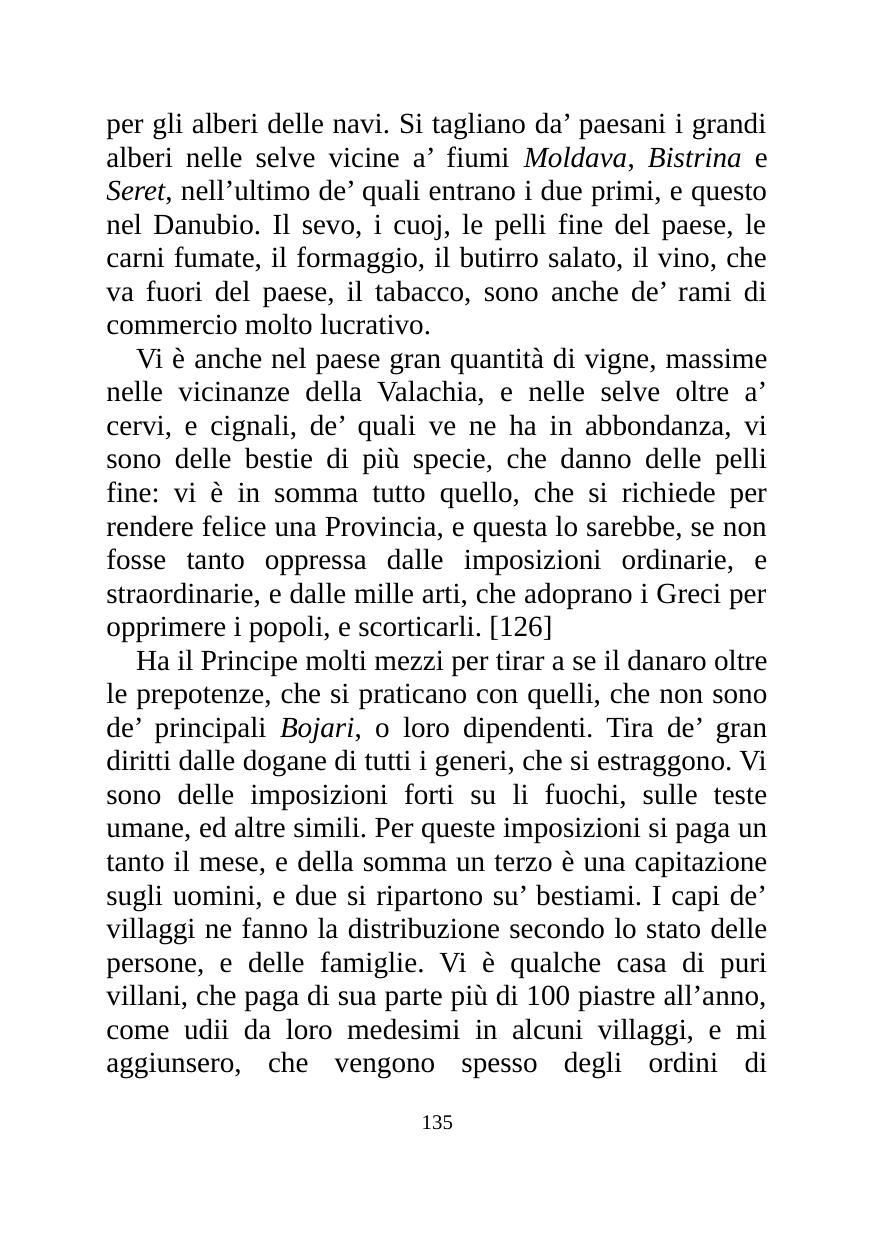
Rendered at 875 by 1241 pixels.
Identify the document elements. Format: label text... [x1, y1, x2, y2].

text per gli alberi delle navi. Si tagliano da’ paesani i grandi alberi nelle selve vicine a’ fiumi Moldava, Bistrina e Seret, nell’ultimo de’ quali entrano i due primi, e questo nel Danubio. Il sevo, i cuoj, le pelli fine del paese, le carni fumate, il formaggio, il butirro salato, il vino, che va fuori del paese, il tabacco, sono anche de’ rami di commercio molto lucrativo. [106, 106, 768, 341]
text Ha il Principe molti mezzi per tirar a se il danaro oltre le prepotenze, che si praticano con quelli, che non sono de’ principali Bojari, o loro dipendenti. Tira de’ gran diritti dalle dogane di tutti i generi, che si estraggono. Vi sono delle imposizioni forti su li fuochi, sulle teste umane, ed altre simili. Per queste imposizioni si paga un tanto il mese, e della somma un terzo è una capitazione sugli uomini, e due si ripartono su’ bestiami. I capi de’ villaggi ne fanno la distribuzione secondo lo stato delle persone, e delle famiglie. Vi è qualche casa di puri villani, che paga di sua parte più di 100 piastre all’anno, come udii da loro medesimi in alcuni villaggi, e mi aggiunsero, che vengono spesso degli ordini di [106, 643, 768, 1079]
text Vi è anche nel paese gran quantità di vigne, massime nelle vicinanze della Valachia, e nelle selve oltre a’ cervi, e cignali, de’ quali ve ne ha in abbondanza, vi sono delle bestie di più specie, che danno delle pelli fine: vi è in somma tutto quello, che si richiede per rendere felice una Provincia, e questa lo sarebbe, se non fosse tanto oppressa dalle imposizioni ordinarie, e straordinarie, e dalle mille arti, che adoprano i Greci per opprimere i popoli, e scorticarli. [126] [106, 341, 768, 643]
